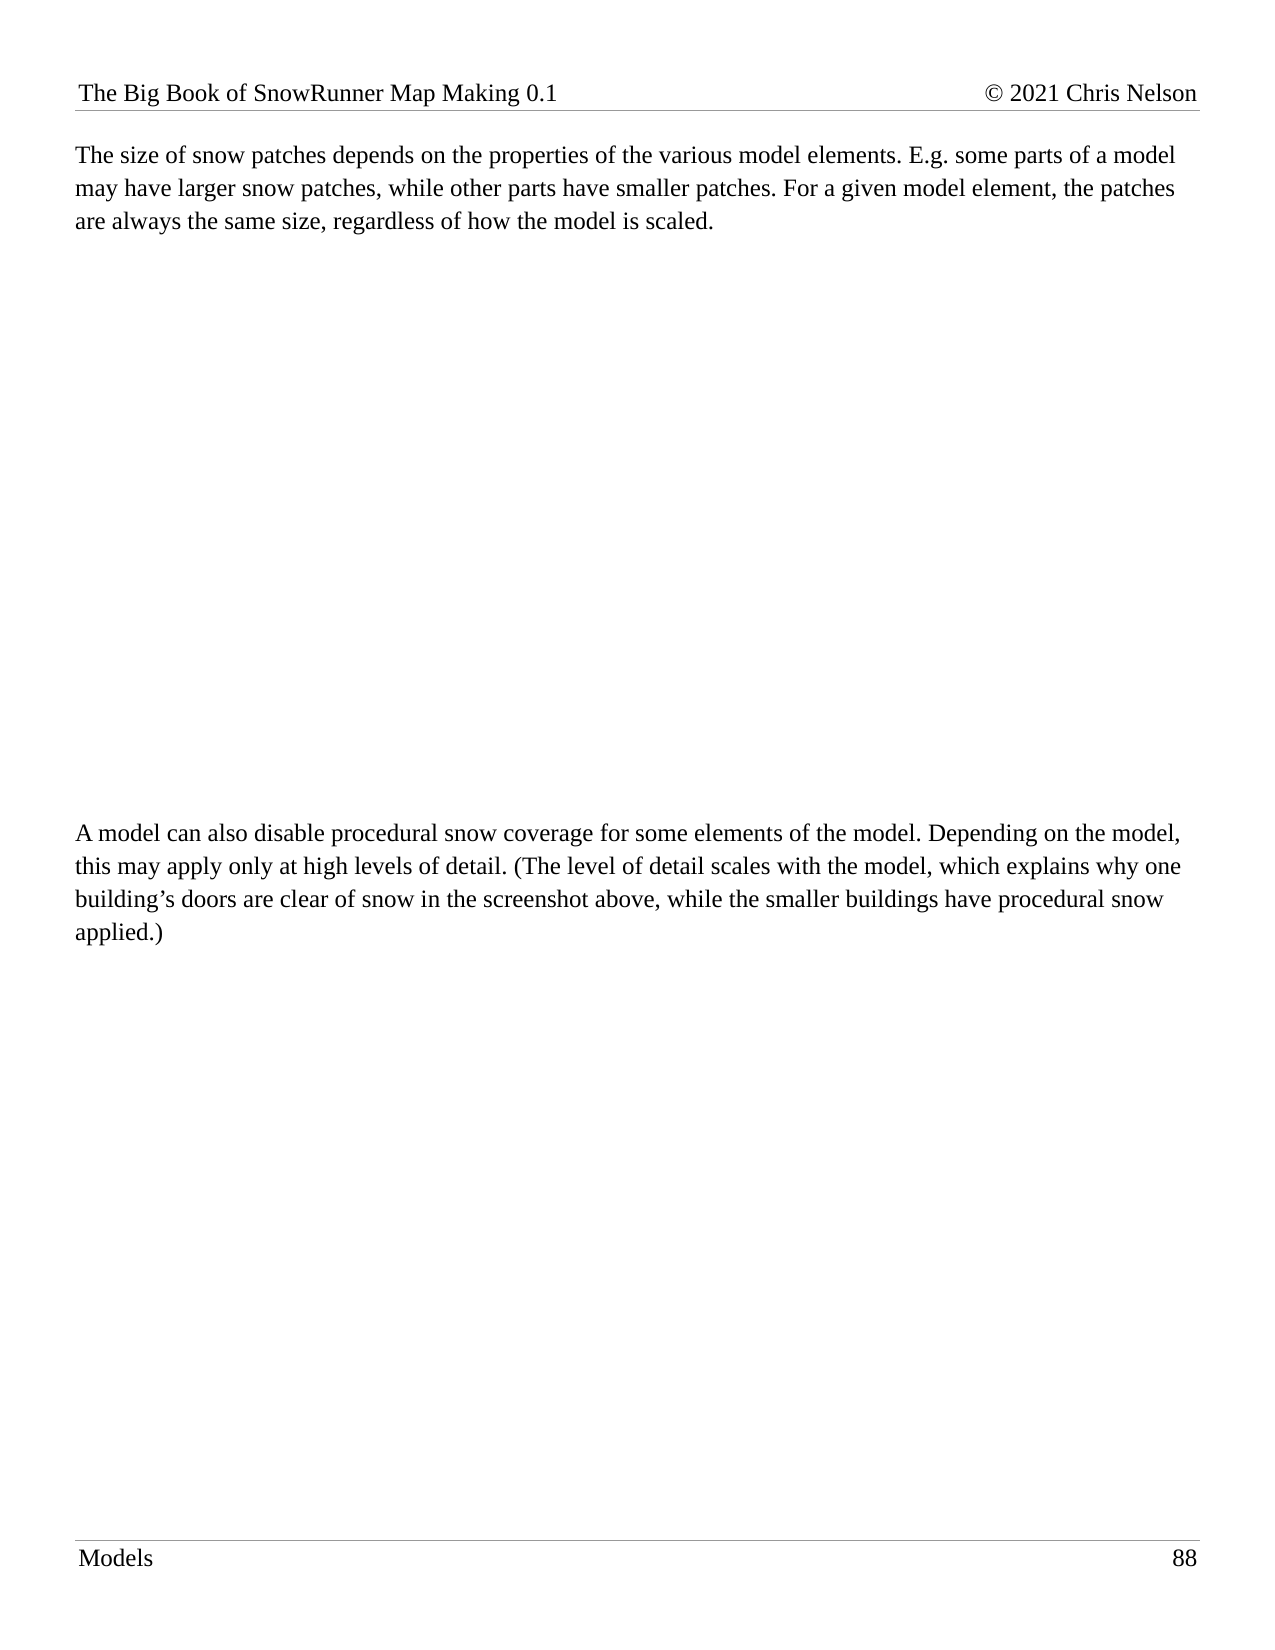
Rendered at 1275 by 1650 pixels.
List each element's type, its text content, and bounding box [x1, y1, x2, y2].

text A model can also disable procedural snow coverage for some elements of the model. Depending on the model, this may apply only at high levels of detail. (The level of detail scales with the model, which explains why one building’s doors are clear of snow in the screenshot above, while the smaller buildings have procedural snow applied.) [75, 818, 1200, 946]
text The size of snow patches depends on the properties of the various model elements. E.g. some parts of a model may have larger snow patches, while other parts have smaller patches. For a given model element, the patches are always the same size, regardless of how the model is scaled. [75, 140, 1200, 235]
